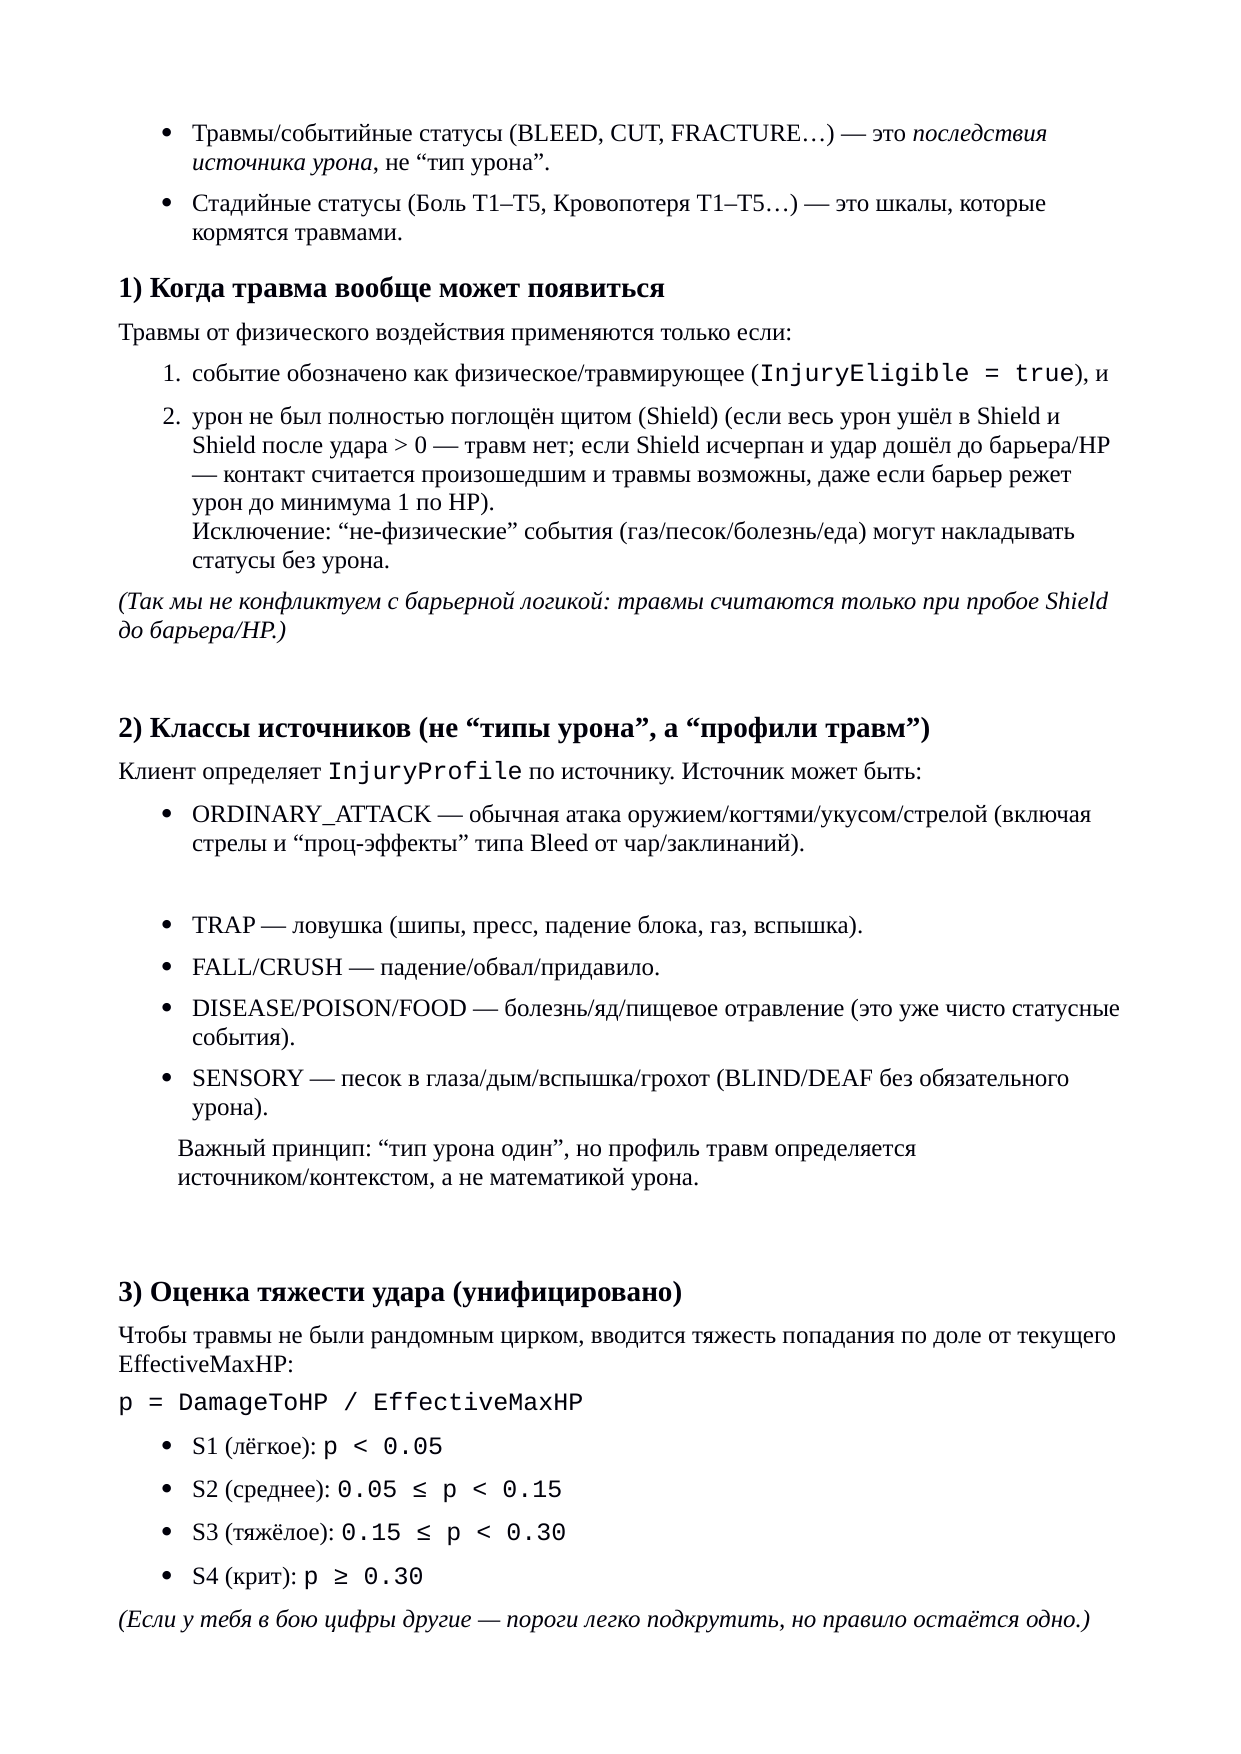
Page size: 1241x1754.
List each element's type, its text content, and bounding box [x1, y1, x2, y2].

subtitle 1) Когда травма вообще может появиться [118, 271, 1122, 304]
list S1 (лёгкое): p < 0.05 [162, 1431, 1122, 1462]
list S4 (крит): p ≥ 0.30 [162, 1561, 1122, 1592]
list FALL/CRUSH — падение/обвал/придавило. [162, 952, 1122, 981]
text Клиент определяет InjuryProfile по источнику. Источник может быть: [118, 756, 1122, 787]
list DISEASE/POISON/FOOD — болезнь/яд/пищевое отравление (это уже чисто статусные события). [162, 993, 1122, 1051]
list S3 (тяжёлое): 0.15 ≤ p < 0.30 [162, 1517, 1122, 1548]
list Стадийные статусы (Боль T1–T5, Кровопотеря T1–T5…) — это шкалы, которые кормятся травмами. [162, 188, 1122, 246]
text Чтобы травмы не были рандомным цирком, вводится тяжесть попадания по доле от текущего EffectiveMaxHP: [118, 1320, 1122, 1377]
list Травмы/событийные статусы (BLEED, CUT, FRACTURE…) — это последствия источника урона, не “тип урона”. [162, 118, 1122, 176]
list ORDINARY_ATTACK — обычная атака оружием/когтями/укусом/стрелой (включая стрелы и “проц-эффекты” типа Bleed от чар/заклинаний). [162, 799, 1122, 857]
text p = DamageToHP / EffectiveMaxHP [118, 1390, 1122, 1418]
text Травмы от физического воздействия применяются только если: [118, 317, 1122, 345]
list урон не был полностью поглощён щитом (Shield) (если весь урон ушёл в Shield и Shield после удара > 0 — травм нет; если Shield исчерпан и удар дошёл до барьера/HP — контакт считается произошедшим и травмы возможны, даже если барьер режет урон до минимума 1 по HP). Исключение: “не-физические” события (газ/песок/болезнь/еда) могут накладывать статусы без урона. [162, 401, 1122, 574]
text (Так мы не конфликтуем с барьерной логикой: травмы считаются только при пробое Shield до барьера/HP.) [118, 586, 1122, 644]
subtitle 2) Классы источников (не “типы урона”, а “профили травм”) [118, 710, 1122, 743]
text Важный принцип: “тип урона один”, но профиль травм определяется источником/контекстом, а не математикой урона. [177, 1133, 1063, 1191]
list S2 (среднее): 0.05 ≤ p < 0.15 [162, 1474, 1122, 1505]
list событие обозначено как физическое/травмирующее (InjuryEligible = true), и [162, 358, 1122, 389]
subtitle 3) Оценка тяжести удара (унифицировано) [118, 1274, 1122, 1307]
text (Если у тебя в бою цифры другие — пороги легко подкрутить, но правило остаётся одно.) [118, 1604, 1122, 1633]
list SENSORY — песок в глаза/дым/вспышка/грохот (BLIND/DEAF без обязательного урона). [162, 1063, 1122, 1121]
list TRAP — ловушка (шипы, пресс, падение блока, газ, вспышка). [162, 911, 1122, 939]
